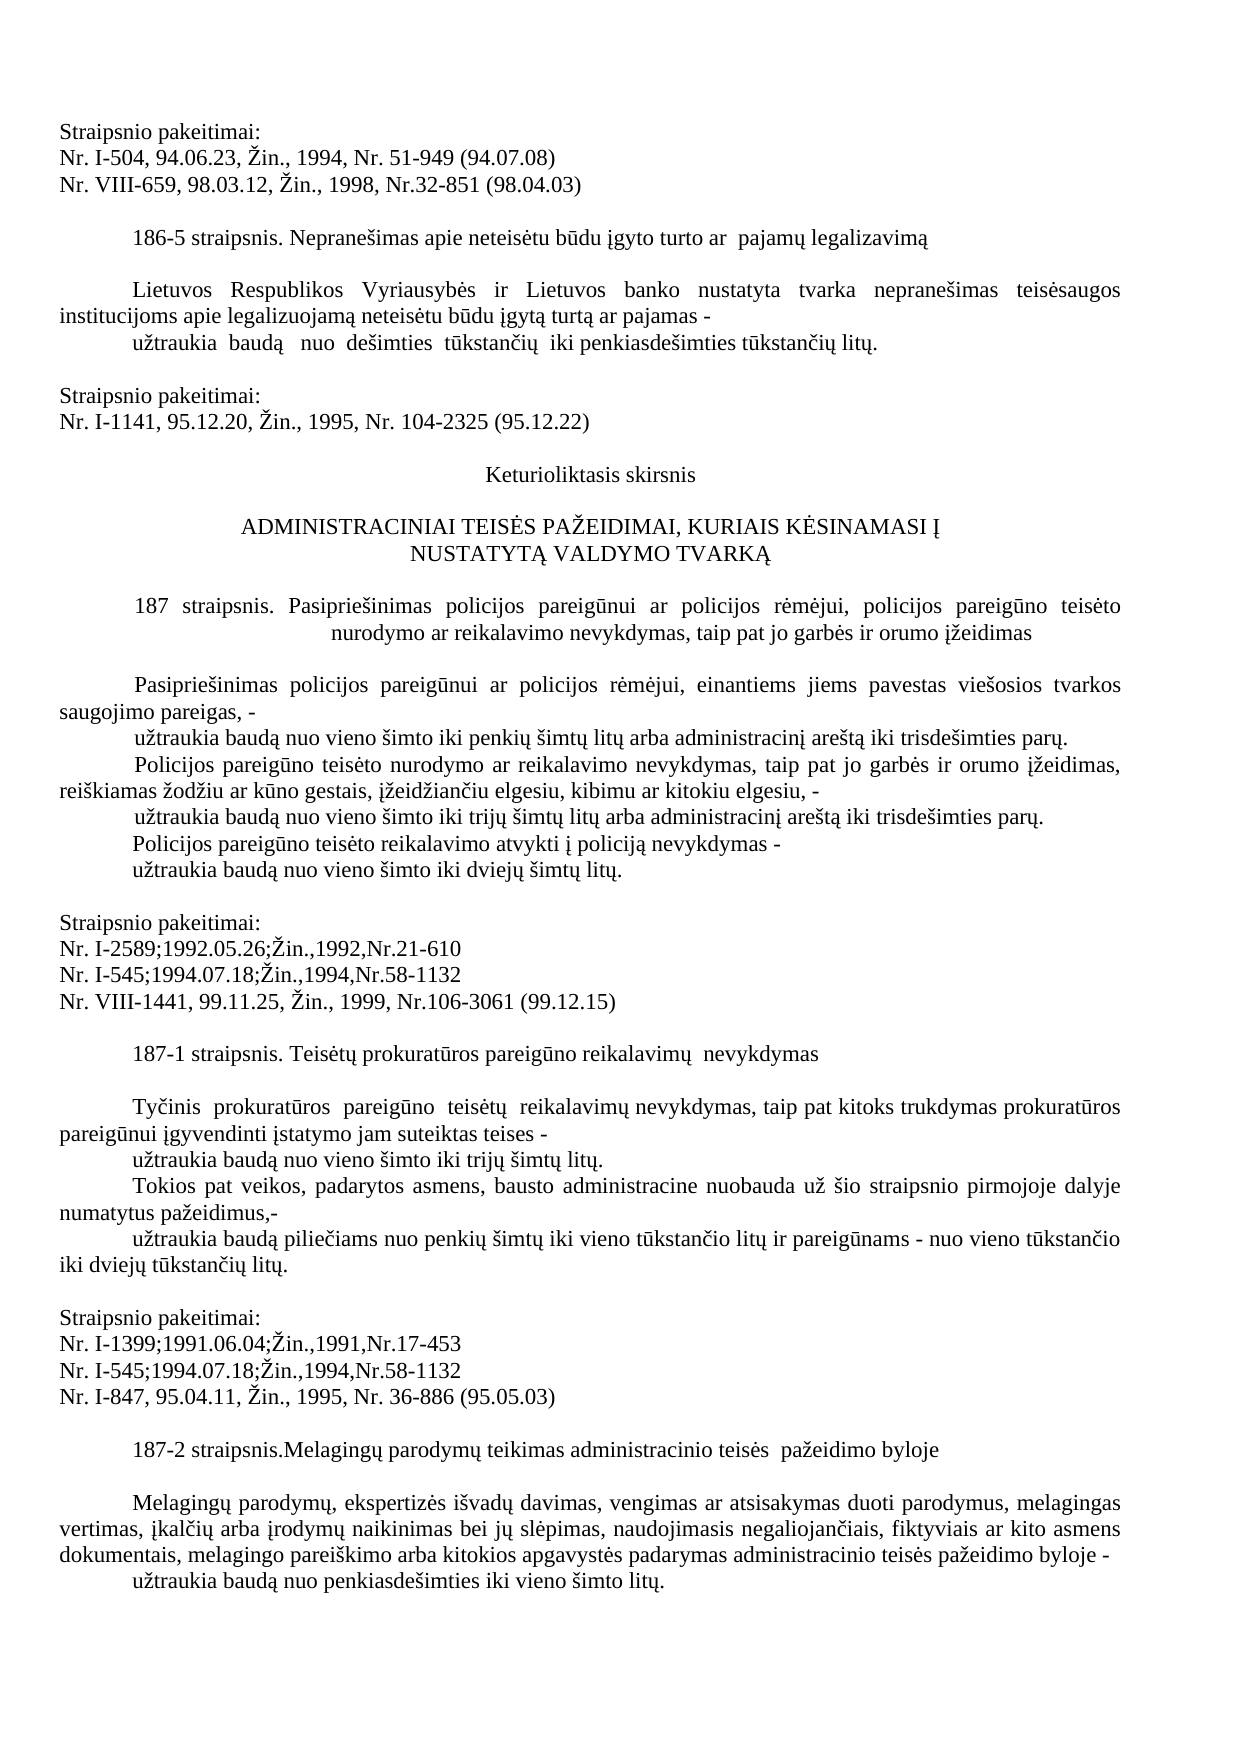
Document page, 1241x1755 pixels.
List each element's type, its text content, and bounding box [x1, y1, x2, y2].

text Pasipriešinimas policijos pareigūnui ar policijos rėmėjui, einantiems jiems pavestas viešosios tvarkos saugojimo pareigas, - [59, 672, 1122, 724]
text Nr. I-1141, 95.12.20, Žin., 1995, Nr. 104-2325 (95.12.22) [59, 408, 1122, 434]
text Nr. I-847, 95.04.11, Žin., 1995, Nr. 36-886 (95.05.03) [59, 1383, 1122, 1409]
text Straipsnio pakeitimai: [59, 118, 1122, 144]
text 187-1 straipsnis. Teisėtų prokuratūros pareigūno reikalavimų nevykdymas [59, 1041, 1122, 1067]
text užtraukia baudą nuo dešimties tūkstančių iki penkiasdešimties tūkstančių litų. [59, 329, 1122, 355]
text 187-2 straipsnis.Melagingų parodymų teikimas administracinio teisės pažeidimo byloje [59, 1436, 1122, 1462]
text Nr. VIII-659, 98.03.12, Žin., 1998, Nr.32-851 (98.04.03) [59, 171, 1122, 197]
text Nr. I-1399;1991.06.04;Žin.,1991,Nr.17-453 [59, 1330, 1122, 1357]
text užtraukia baudą nuo vieno šimto iki dviejų šimtų litų. [59, 856, 1122, 882]
text Nr. I-2589;1992.05.26;Žin.,1992,Nr.21-610 [59, 935, 1122, 961]
text užtraukia baudą nuo vieno šimto iki penkių šimtų litų arba administracinį areštą iki trisdešimties parų. [59, 724, 1122, 751]
text užtraukia baudą nuo vieno šimto iki trijų šimtų litų. [59, 1146, 1122, 1172]
text Policijos pareigūno teisėto nurodymo ar reikalavimo nevykdymas, taip pat jo garbės ir orumo įžeidimas, reiškiamas žodžiu ar kūno gestais, įžeidžiančiu elgesiu, kibimu ar kitokiu elgesiu, - [59, 751, 1122, 803]
text Nr. I-545;1994.07.18;Žin.,1994,Nr.58-1132 [59, 961, 1122, 988]
text Lietuvos Respublikos Vyriausybės ir Lietuvos banko nustatyta tvarka nepranešimas teisėsaugos institucijoms apie legalizuojamą neteisėtu būdu įgytą turtą ar pajamas - [59, 276, 1122, 329]
text užtraukia baudą nuo vieno šimto iki trijų šimtų litų arba administracinį areštą iki trisdešimties parų. [59, 803, 1122, 830]
text Nr. I-545;1994.07.18;Žin.,1994,Nr.58-1132 [59, 1357, 1122, 1383]
text NUSTATYTĄ VALDYMO TVARKĄ [59, 540, 1122, 566]
text Tokios pat veikos, padarytos asmens, bausto administracine nuobauda už šio straipsnio pirmojoje dalyje numatytus pažeidimus,- [59, 1172, 1122, 1225]
text Keturioliktasis skirsnis [59, 461, 1122, 487]
text Tyčinis prokuratūros pareigūno teisėtų reikalavimų nevykdymas, taip pat kitoks trukdymas prokuratūros pareigūnui įgyvendinti įstatymo jam suteiktas teises - [59, 1093, 1122, 1146]
text Straipsnio pakeitimai: [59, 909, 1122, 935]
text ADMINISTRACINIAI TEISĖS PAŽEIDIMAI, KURIAIS KĖSINAMASI Į [59, 513, 1122, 540]
text Straipsnio pakeitimai: [59, 382, 1122, 408]
text Policijos pareigūno teisėto reikalavimo atvykti į policiją nevykdymas - [59, 830, 1122, 856]
text Melagingų parodymų, ekspertizės išvadų davimas, vengimas ar atsisakymas duoti parodymus, melagingas vertimas, įkalčių arba įrodymų naikinimas bei jų slėpimas, naudojimasis negaliojančiais, fiktyviais ar kito asmens dokumentais, melagingo pareiškimo arba kitokios apgavystės padarymas administracinio teisės pažeidimo byloje - [59, 1488, 1122, 1568]
text užtraukia baudą nuo penkiasdešimties iki vieno šimto litų. [59, 1568, 1122, 1594]
text 186-5 straipsnis. Nepranešimas apie neteisėtu būdu įgyto turto ar pajamų legalizavimą [59, 223, 1122, 250]
text užtraukia baudą piliečiams nuo penkių šimtų iki vieno tūkstančio litų ir pareigūnams - nuo vieno tūkstančio iki dviejų tūkstančių litų. [59, 1225, 1122, 1278]
text Straipsnio pakeitimai: [59, 1304, 1122, 1330]
text 187 straipsnis. Pasipriešinimas policijos pareigūnui ar policijos rėmėjui, policijos pareigūno teisėto nurodymo ar reikalavimo nevykdymas, taip pat jo garbės ir orumo įžeidimas [134, 592, 1122, 645]
text Nr. I-504, 94.06.23, Žin., 1994, Nr. 51-949 (94.07.08) [59, 144, 1122, 171]
text Nr. VIII-1441, 99.11.25, Žin., 1999, Nr.106-3061 (99.12.15) [59, 988, 1122, 1014]
